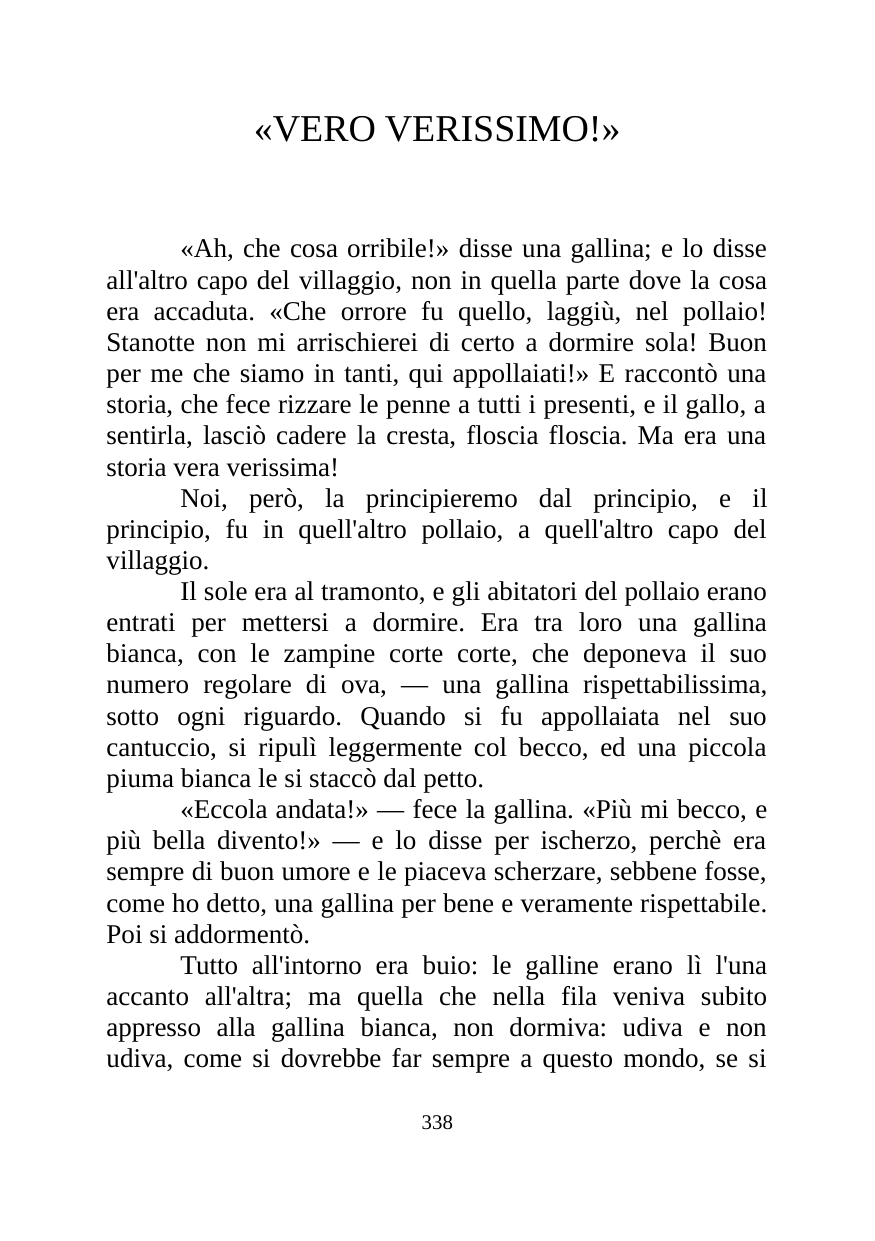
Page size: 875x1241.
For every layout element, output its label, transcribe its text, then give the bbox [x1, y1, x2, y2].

subtitle «VERO VERISSIMO!» [106, 106, 768, 150]
text Noi, però, la principieremo dal principio, e il principio, fu in quell'altro pollaio, a quell'altro capo del villaggio. [106, 482, 768, 575]
text Tutto all'intorno era buio: le galline erano lì l'una accanto all'altra; ma quella che nella fila veniva subito appresso alla gallina bianca, non dormiva: udiva e non udiva, come si dovrebbe far sempre a questo mondo, se si [106, 949, 768, 1073]
text «Ah, che cosa orribile!» disse una gallina; e lo disse all'altro capo del villaggio, non in quella parte dove la cosa era accaduta. «Che orrore fu quello, laggiù, nel pollaio! Stanotte non mi arrischierei di certo a dormire sola! Buon per me che siamo in tanti, qui appollaiati!» E raccontò una storia, che fece rizzare le penne a tutti i presenti, e il gallo, a sentirla, lasciò cadere la cresta, floscia floscia. Ma era una storia vera verissima! [106, 233, 768, 482]
text Il sole era al tramonto, e gli abitatori del pollaio erano entrati per mettersi a dormire. Era tra loro una gallina bianca, con le zampine corte corte, che deponeva il suo numero regolare di ova, — una gallina rispettabilissima, sotto ogni riguardo. Quando si fu appollaiata nel suo cantuccio, si ripulì leggermente col becco, ed una piccola piuma bianca le si staccò dal petto. [106, 575, 768, 793]
text «Eccola andata!» — fece la gallina. «Più mi becco, e più bella divento!» — e lo disse per ischerzo, perchè era sempre di buon umore e le piaceva scherzare, sebbene fosse, come ho detto, una gallina per bene e veramente rispettabile. Poi si addormentò. [106, 793, 768, 949]
